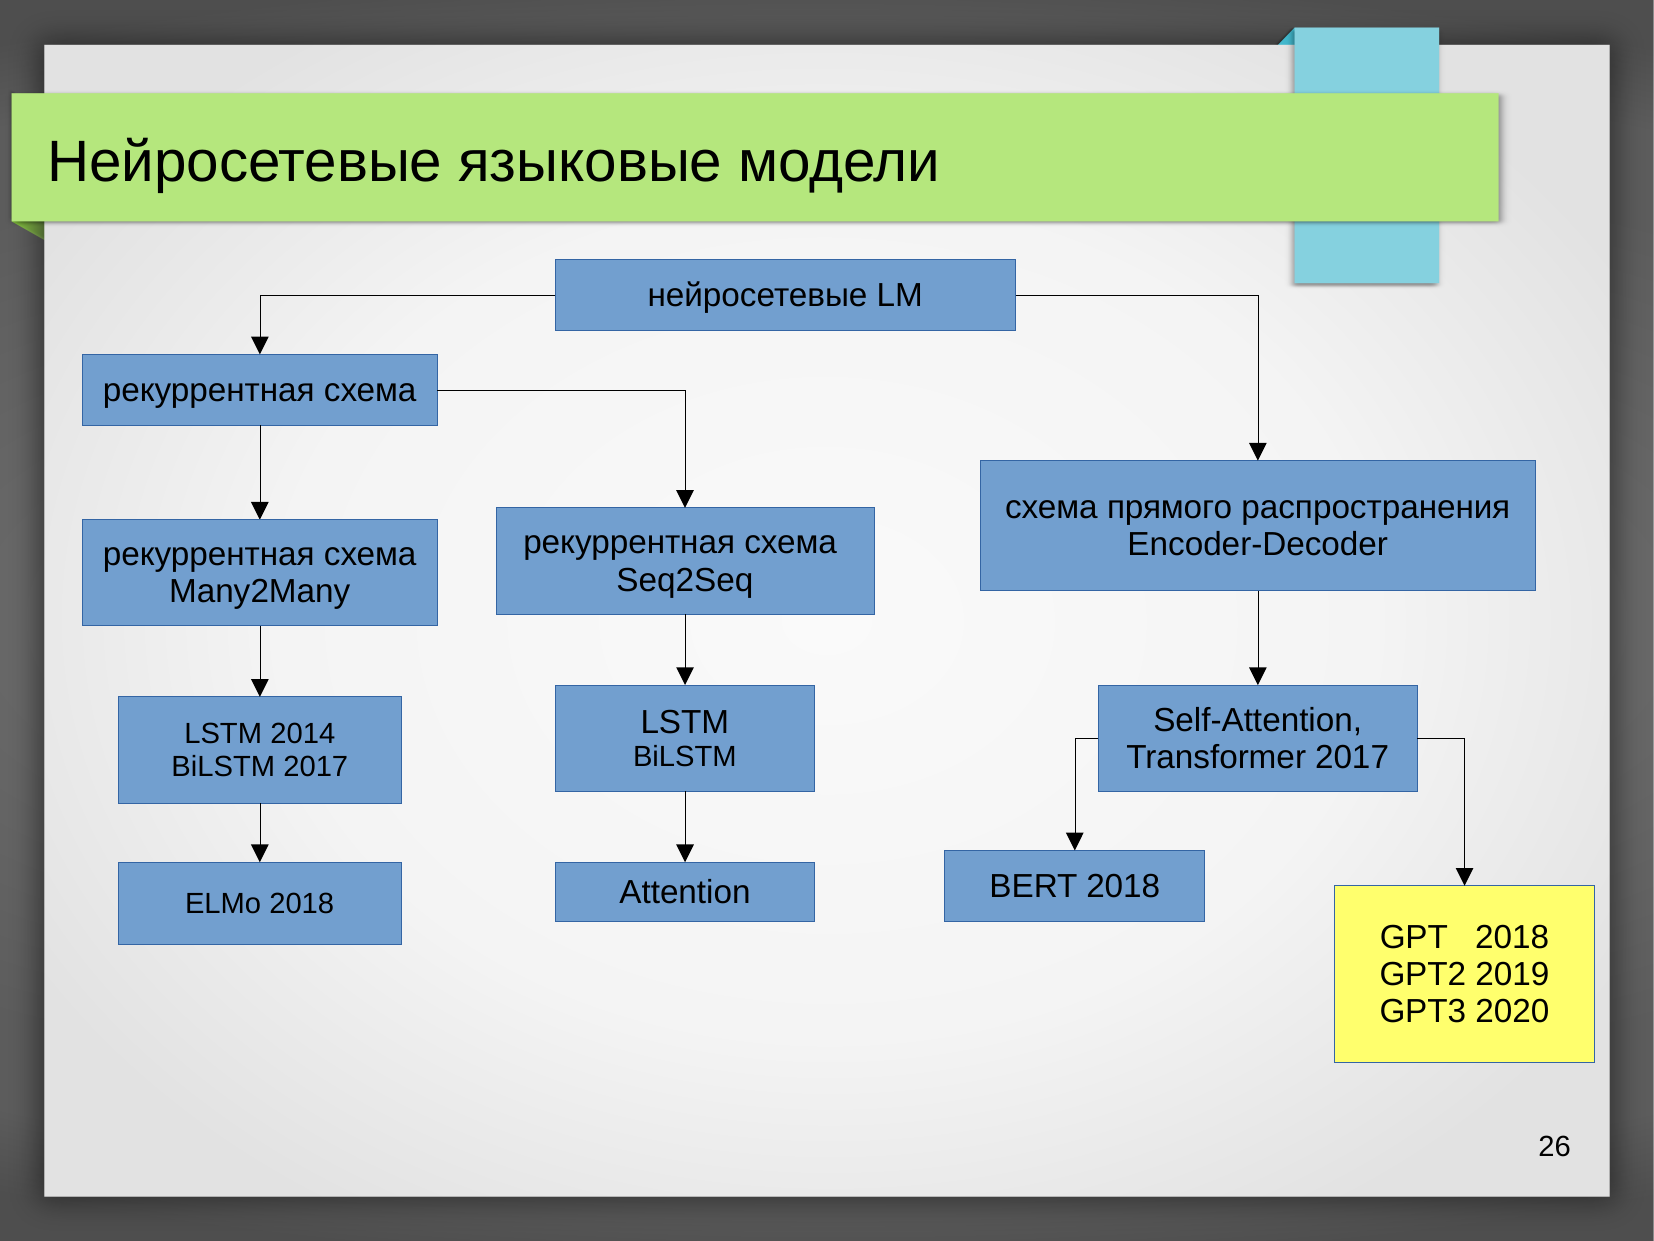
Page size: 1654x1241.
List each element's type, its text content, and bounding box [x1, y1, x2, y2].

text_box Attention [555, 862, 815, 922]
text_box рекуррентная схема [82, 354, 438, 426]
text_box схема прямого распространения Encoder-Decoder [980, 460, 1536, 591]
text_box BERT 2018 [944, 850, 1205, 922]
text_box нейросетевые LM [555, 259, 1016, 331]
text_box рекуррентная схема Seq2Seq [496, 507, 875, 615]
text_box Self-Attention, Transformer 2017 [1098, 685, 1418, 792]
text_box GPT 2018 GPT2 2019 GPT3 2020 [1334, 885, 1595, 1063]
text_box LSTM 2014 BiLSTM 2017 [118, 696, 402, 804]
text_box ELMo 2018 [118, 862, 402, 945]
title Нейросетевые языковые модели [47, 121, 1241, 201]
picture [0, 0, 1654, 1241]
text_box LSTM BiLSTM [555, 685, 815, 792]
text_box рекуррентная схема Many2Many [82, 519, 438, 626]
